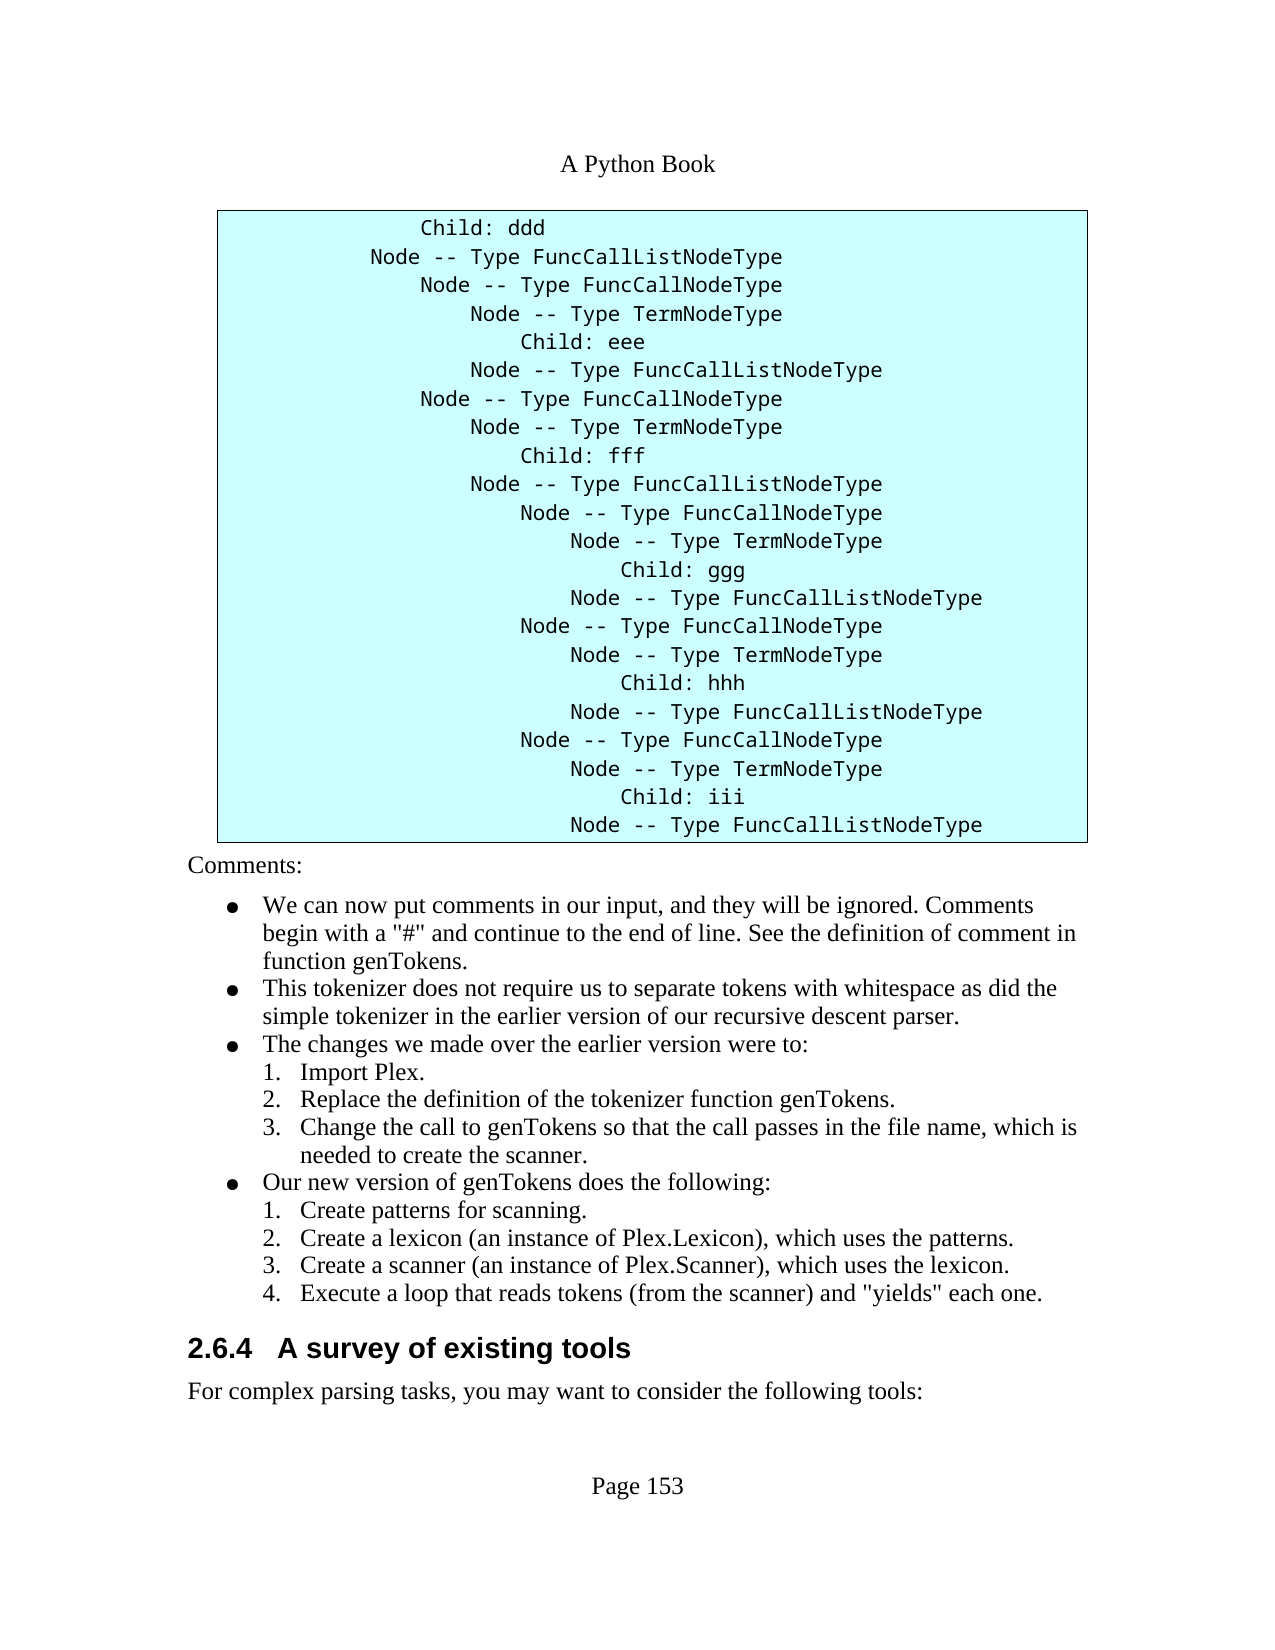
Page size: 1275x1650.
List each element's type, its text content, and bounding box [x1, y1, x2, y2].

list Replace the definition of the tokenizer function genTokens. [262, 1085, 1087, 1113]
list Change the call to genTokens so that the call passes in the file name, which is needed to create the scanner. [262, 1113, 1087, 1168]
list Execute a loop that reads tokens (from the scanner) and "yields" each one. [262, 1279, 1087, 1307]
text Child: ddd Node -- Type FuncCallListNodeType Node -- Type FuncCallNodeType Node -- Type TermNodeType Child: eee Node -- Type FuncCallListNodeType Node -- Type FuncCallNodeType Node -- Type TermNodeType Child: fff Node -- Type FuncCallListNodeType Node -- Type FuncCallNodeType Node -- Type TermNodeType Child: ggg Node -- Type FuncCallListNodeType Node -- Type FuncCallNodeType Node -- Type TermNodeType Child: hhh Node -- Type FuncCallListNodeType Node -- Type FuncCallNodeType Node -- Type TermNodeType Child: iii Node -- Type FuncCallListNodeType [218, 211, 1087, 842]
list Create a scanner (an instance of Plex.Scanner), which uses the lexicon. [262, 1252, 1087, 1279]
list Create patterns for scanning. [262, 1196, 1087, 1224]
list Our new version of genTokens does the following: [225, 1168, 1087, 1196]
list The changes we made over the earlier version were to: [225, 1030, 1087, 1058]
text Comments: [187, 851, 1087, 879]
list Create a lexicon (an instance of Plex.Lexicon), which uses the patterns. [262, 1224, 1087, 1252]
subtitle 2.6.4 A survey of existing tools [187, 1332, 1087, 1364]
list We can now put comments in our input, and they will be ignored. Comments begin with a "#" and continue to the end of line. See the definition of comment in function genTokens. [225, 891, 1087, 974]
list Import Plex. [262, 1058, 1087, 1085]
text For complex parsing tasks, you may want to consider the following tools: [187, 1377, 1087, 1405]
list This tokenizer does not require us to separate tokens with whitespace as did the simple tokenizer in the earlier version of our recursive descent parser. [225, 974, 1087, 1030]
